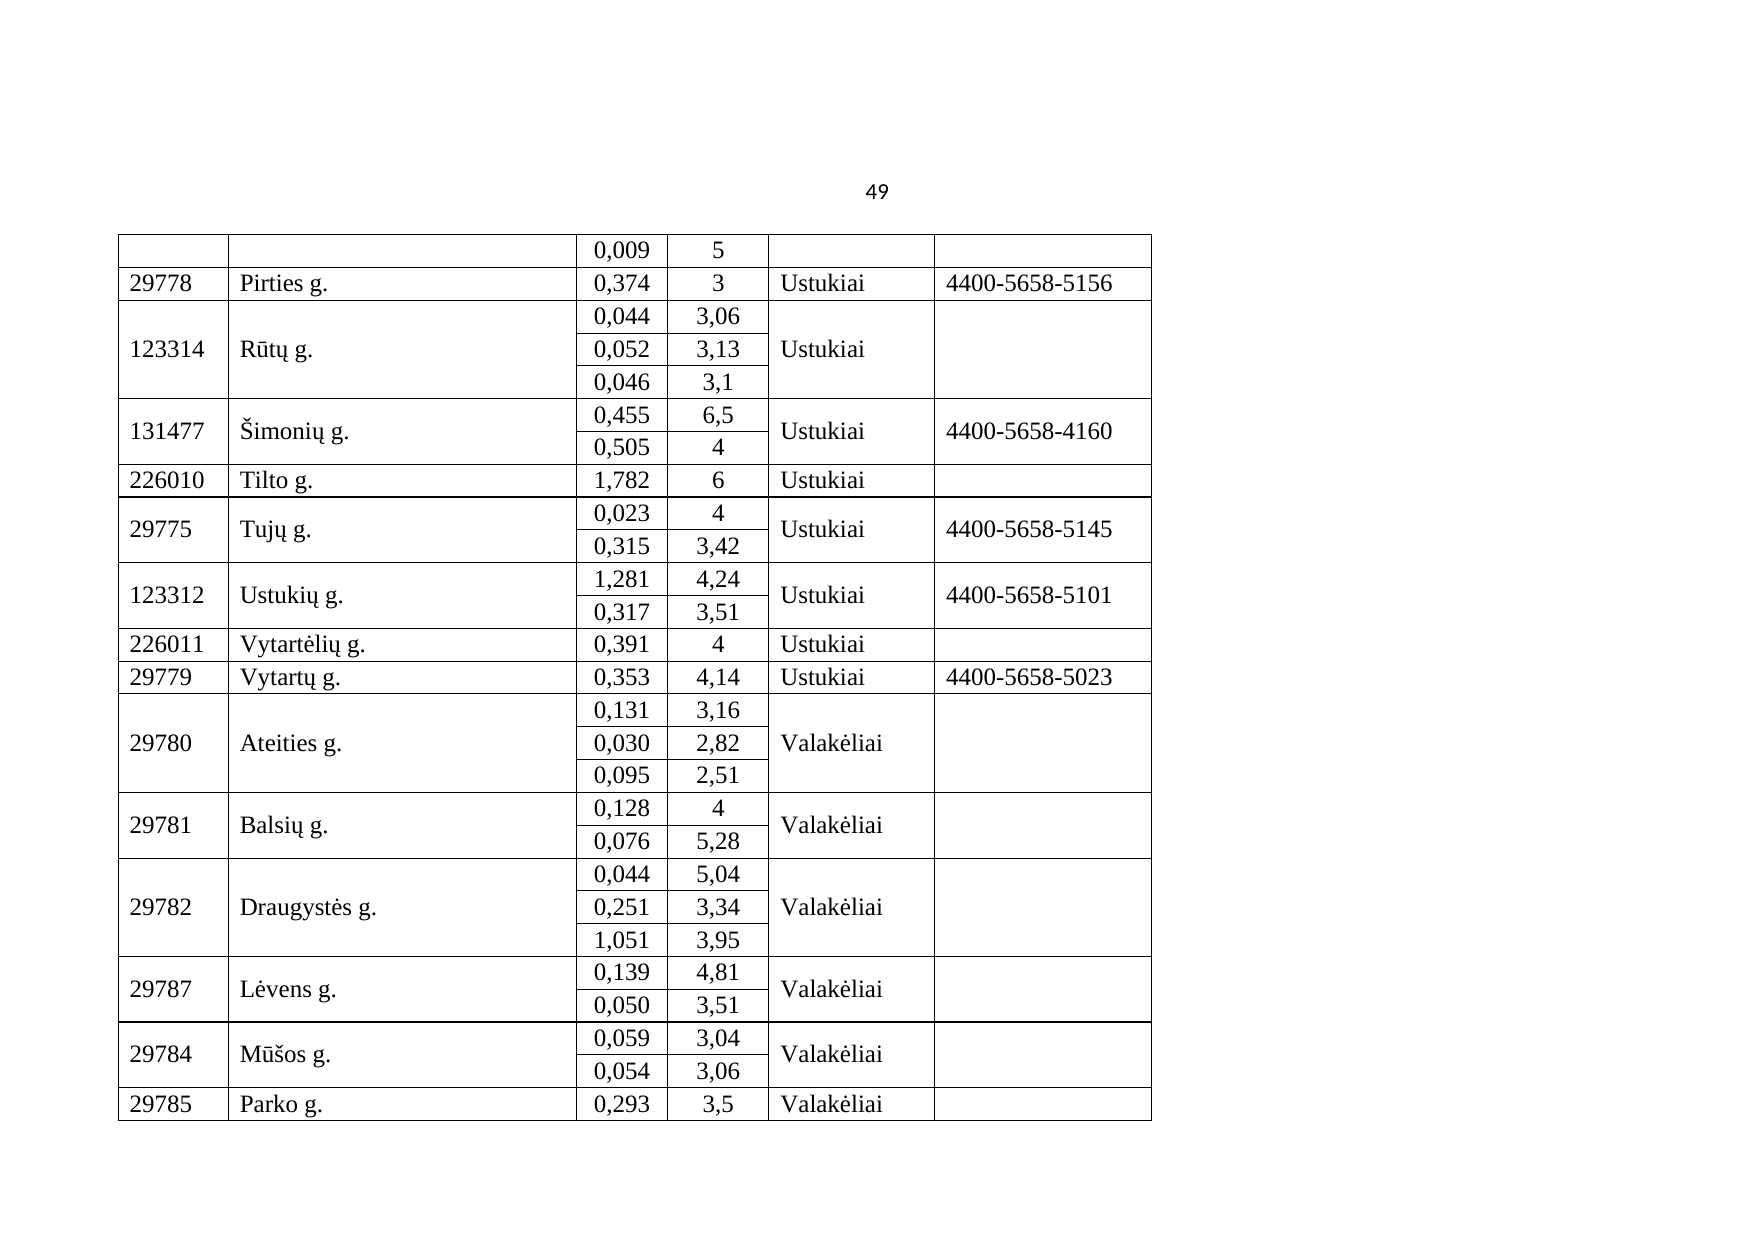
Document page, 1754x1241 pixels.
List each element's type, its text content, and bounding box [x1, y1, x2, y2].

table_cell 0,374 [577, 268, 667, 299]
table_cell 3,16 [668, 694, 768, 726]
table_cell Ateities g. [229, 694, 576, 792]
table_cell 3,34 [668, 891, 768, 923]
table_cell 6 [668, 465, 768, 496]
table_cell 0,059 [577, 1023, 667, 1054]
table_cell Vytartų g. [229, 662, 576, 693]
table_cell 0,054 [577, 1055, 667, 1087]
table_cell Valakėliai [769, 793, 934, 857]
table_cell Valakėliai [769, 1023, 934, 1087]
table_cell 4400-5658-5145 [935, 498, 1151, 562]
table_cell 0,023 [577, 498, 667, 529]
table_cell 0,455 [577, 399, 667, 431]
table_cell 0,353 [577, 662, 667, 693]
table_cell Rūtų g. [229, 301, 576, 398]
table_cell Ustukiai [769, 399, 934, 464]
table_cell 3,5 [668, 1088, 768, 1120]
table_cell 4 [668, 629, 768, 661]
table_cell Ustukiai [769, 465, 934, 496]
table_cell 29778 [119, 268, 228, 299]
table_cell 4400-5658-5101 [935, 563, 1151, 628]
table_cell Lėvens g. [229, 957, 576, 1021]
table_cell [229, 235, 576, 267]
table_cell Draugystės g. [229, 859, 576, 956]
table_cell 0,391 [577, 629, 667, 661]
table_cell 0,044 [577, 301, 667, 332]
table_cell Valakėliai [769, 859, 934, 956]
table_cell 0,030 [577, 727, 667, 759]
table_cell 123314 [119, 301, 228, 398]
table_cell 3,13 [668, 334, 768, 365]
table_cell 29787 [119, 957, 228, 1021]
table_cell Valakėliai [769, 1088, 934, 1120]
table_cell Ustukiai [769, 301, 934, 398]
table_cell [935, 235, 1151, 267]
table_cell 123312 [119, 563, 228, 628]
table_cell Pirties g. [229, 268, 576, 299]
table_cell 29784 [119, 1023, 228, 1087]
table_cell 3,04 [668, 1023, 768, 1054]
table_cell 4,14 [668, 662, 768, 693]
table_cell 3 [668, 268, 768, 299]
table_cell 226010 [119, 465, 228, 496]
table_cell [935, 1088, 1151, 1120]
table_cell 3,51 [668, 990, 768, 1021]
table_cell 6,5 [668, 399, 768, 431]
table_cell 3,06 [668, 1055, 768, 1087]
table_cell 0,052 [577, 334, 667, 365]
table_cell 4 [668, 498, 768, 529]
table_cell Tilto g. [229, 465, 576, 496]
table_cell Vytartėlių g. [229, 629, 576, 661]
table_cell 3,1 [668, 366, 768, 398]
table_cell 0,050 [577, 990, 667, 1021]
table_cell 0,128 [577, 793, 667, 824]
table_cell 4400-5658-5023 [935, 662, 1151, 693]
table_cell 4400-5658-5156 [935, 268, 1151, 299]
table_cell 0,076 [577, 826, 667, 857]
table_cell Parko g. [229, 1088, 576, 1120]
table_cell Mūšos g. [229, 1023, 576, 1087]
table_cell [935, 957, 1151, 1021]
table_cell 0,317 [577, 596, 667, 628]
table_cell Valakėliai [769, 957, 934, 1021]
table_cell 4,24 [668, 563, 768, 595]
table_cell 4,81 [668, 957, 768, 989]
table_cell 2,51 [668, 760, 768, 792]
table_cell [935, 694, 1151, 792]
table_cell 29779 [119, 662, 228, 693]
table_cell Ustukiai [769, 268, 934, 299]
table_cell 1,782 [577, 465, 667, 496]
table_cell 4 [668, 432, 768, 464]
table_cell Ustukiai [769, 629, 934, 661]
table_cell 226011 [119, 629, 228, 661]
table_cell 29781 [119, 793, 228, 857]
table_cell 3,95 [668, 924, 768, 956]
table_cell 0,315 [577, 530, 667, 562]
table_cell 0,044 [577, 859, 667, 890]
table_cell 0,046 [577, 366, 667, 398]
table_cell 0,251 [577, 891, 667, 923]
table_cell [935, 465, 1151, 496]
table_cell 0,293 [577, 1088, 667, 1120]
table_cell 0,505 [577, 432, 667, 464]
table_cell 1,051 [577, 924, 667, 956]
table_cell 5,28 [668, 826, 768, 857]
table_cell [935, 301, 1151, 398]
table_cell 5 [668, 235, 768, 267]
table_cell 0,131 [577, 694, 667, 726]
table_cell [935, 629, 1151, 661]
table_cell [769, 235, 934, 267]
table_cell 3,06 [668, 301, 768, 332]
table_cell Ustukiai [769, 498, 934, 562]
table_cell 131477 [119, 399, 228, 464]
table_cell 3,42 [668, 530, 768, 562]
table_cell Tujų g. [229, 498, 576, 562]
table_cell 29782 [119, 859, 228, 956]
table_cell 1,281 [577, 563, 667, 595]
table_cell 0,095 [577, 760, 667, 792]
table_cell Šimonių g. [229, 399, 576, 464]
table_cell Ustukiai [769, 662, 934, 693]
table_cell Balsių g. [229, 793, 576, 857]
table_cell 3,51 [668, 596, 768, 628]
table_cell [119, 235, 228, 267]
table_cell 0,009 [577, 235, 667, 267]
table_cell 29780 [119, 694, 228, 792]
table_cell 0,139 [577, 957, 667, 989]
table_cell 29785 [119, 1088, 228, 1120]
table_cell [935, 859, 1151, 956]
table_cell 5,04 [668, 859, 768, 890]
table_cell 2,82 [668, 727, 768, 759]
table_cell [935, 1023, 1151, 1087]
table_cell Ustukių g. [229, 563, 576, 628]
table_cell Ustukiai [769, 563, 934, 628]
table_cell 4400-5658-4160 [935, 399, 1151, 464]
table_cell 29775 [119, 498, 228, 562]
table_cell 4 [668, 793, 768, 824]
table_cell Valakėliai [769, 694, 934, 792]
table_cell [935, 793, 1151, 857]
